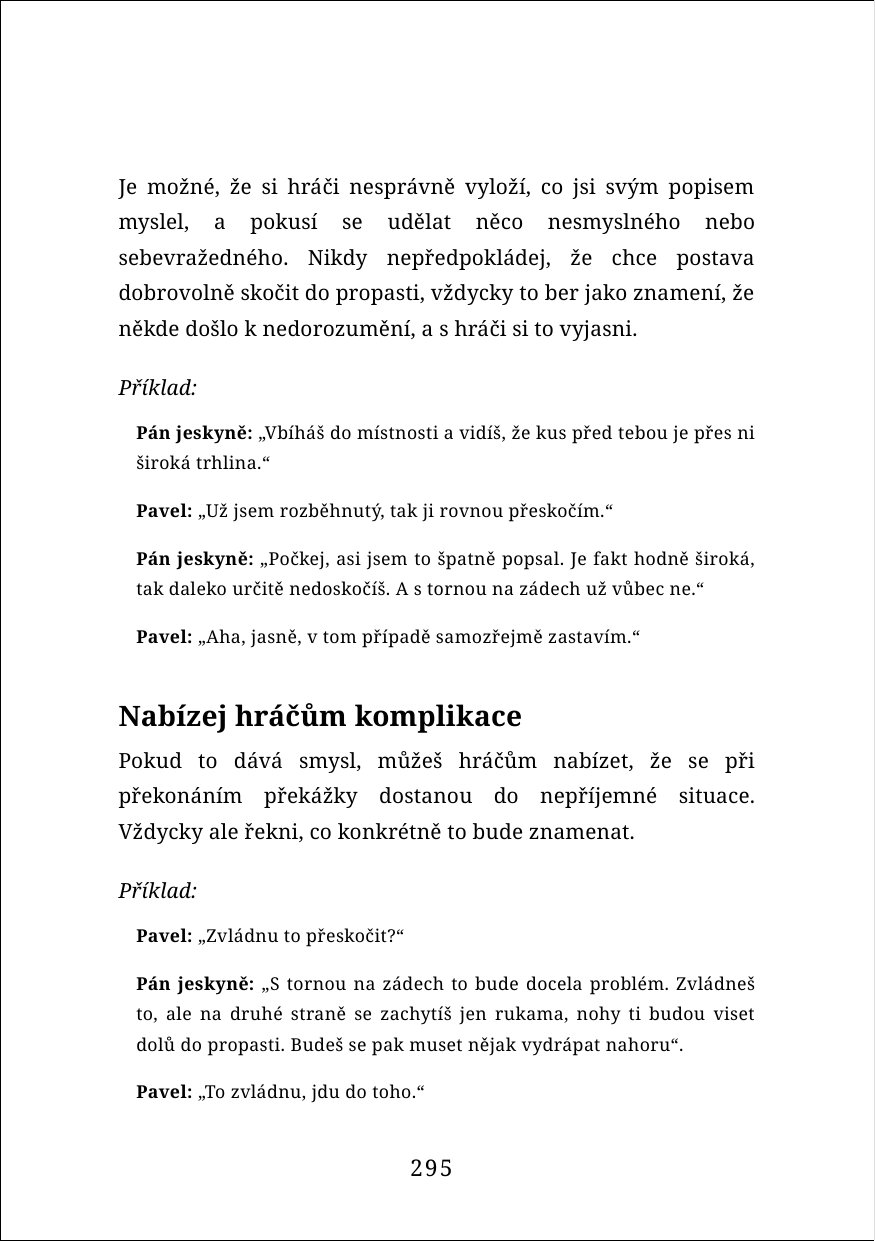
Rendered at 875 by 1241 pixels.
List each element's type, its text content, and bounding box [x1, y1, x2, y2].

text Pavel: „Zvládnu to přeskočit?“ [136, 924, 756, 948]
text Pán jeskyně: „Vbíháš do místnosti a vidíš, že kus před tebou je přes ni široká trhlina.“ [136, 420, 756, 475]
text Pavel: „Aha, jasně, v tom případě samozřejmě zastavím.“ [136, 624, 756, 649]
text Pavel: „To zvládnu, jdu do toho.“ [136, 1080, 756, 1104]
text Pokud to dává smysl, můžeš hráčům nabízet, že se při překonáním překážky dostanou do nepříjemné situace. Vždycky ale řekni, co konkrétně to bude znamenat. [118, 746, 756, 846]
subtitle Nabízej hráčům komplikace [118, 696, 756, 734]
text Příklad: [118, 876, 756, 905]
text Pán jeskyně: „S tornou na zádech to bude docela problém. Zvládneš to, ale na druhé straně se zachytíš jen rukama, nohy ti budou viset dolů do propasti. Budeš se pak muset nějak vydrápat nahoru“. [136, 972, 756, 1056]
text Pán jeskyně: „Počkej, asi jsem to špatně popsal. Je fakt hodně široká, tak daleko určitě nedoskočíš. A s tornou na zádech už vůbec ne.“ [136, 546, 756, 601]
text Příklad: [118, 373, 756, 401]
text Pavel: „Už jsem rozběhnutý, tak ji rovnou přeskočím.“ [136, 498, 756, 523]
text Je možné, že si hráči nesprávně vyloží, co jsi svým popisem myslel, a pokusí se udělat něco nesmyslného nebo sebevražedného. Nikdy nepředpokládej, že chce postava dobrovolně skočit do propasti, vždycky to ber jako znamení, že někde došlo k nedorozumění, a s hráči si to vyjasni. [118, 172, 756, 342]
